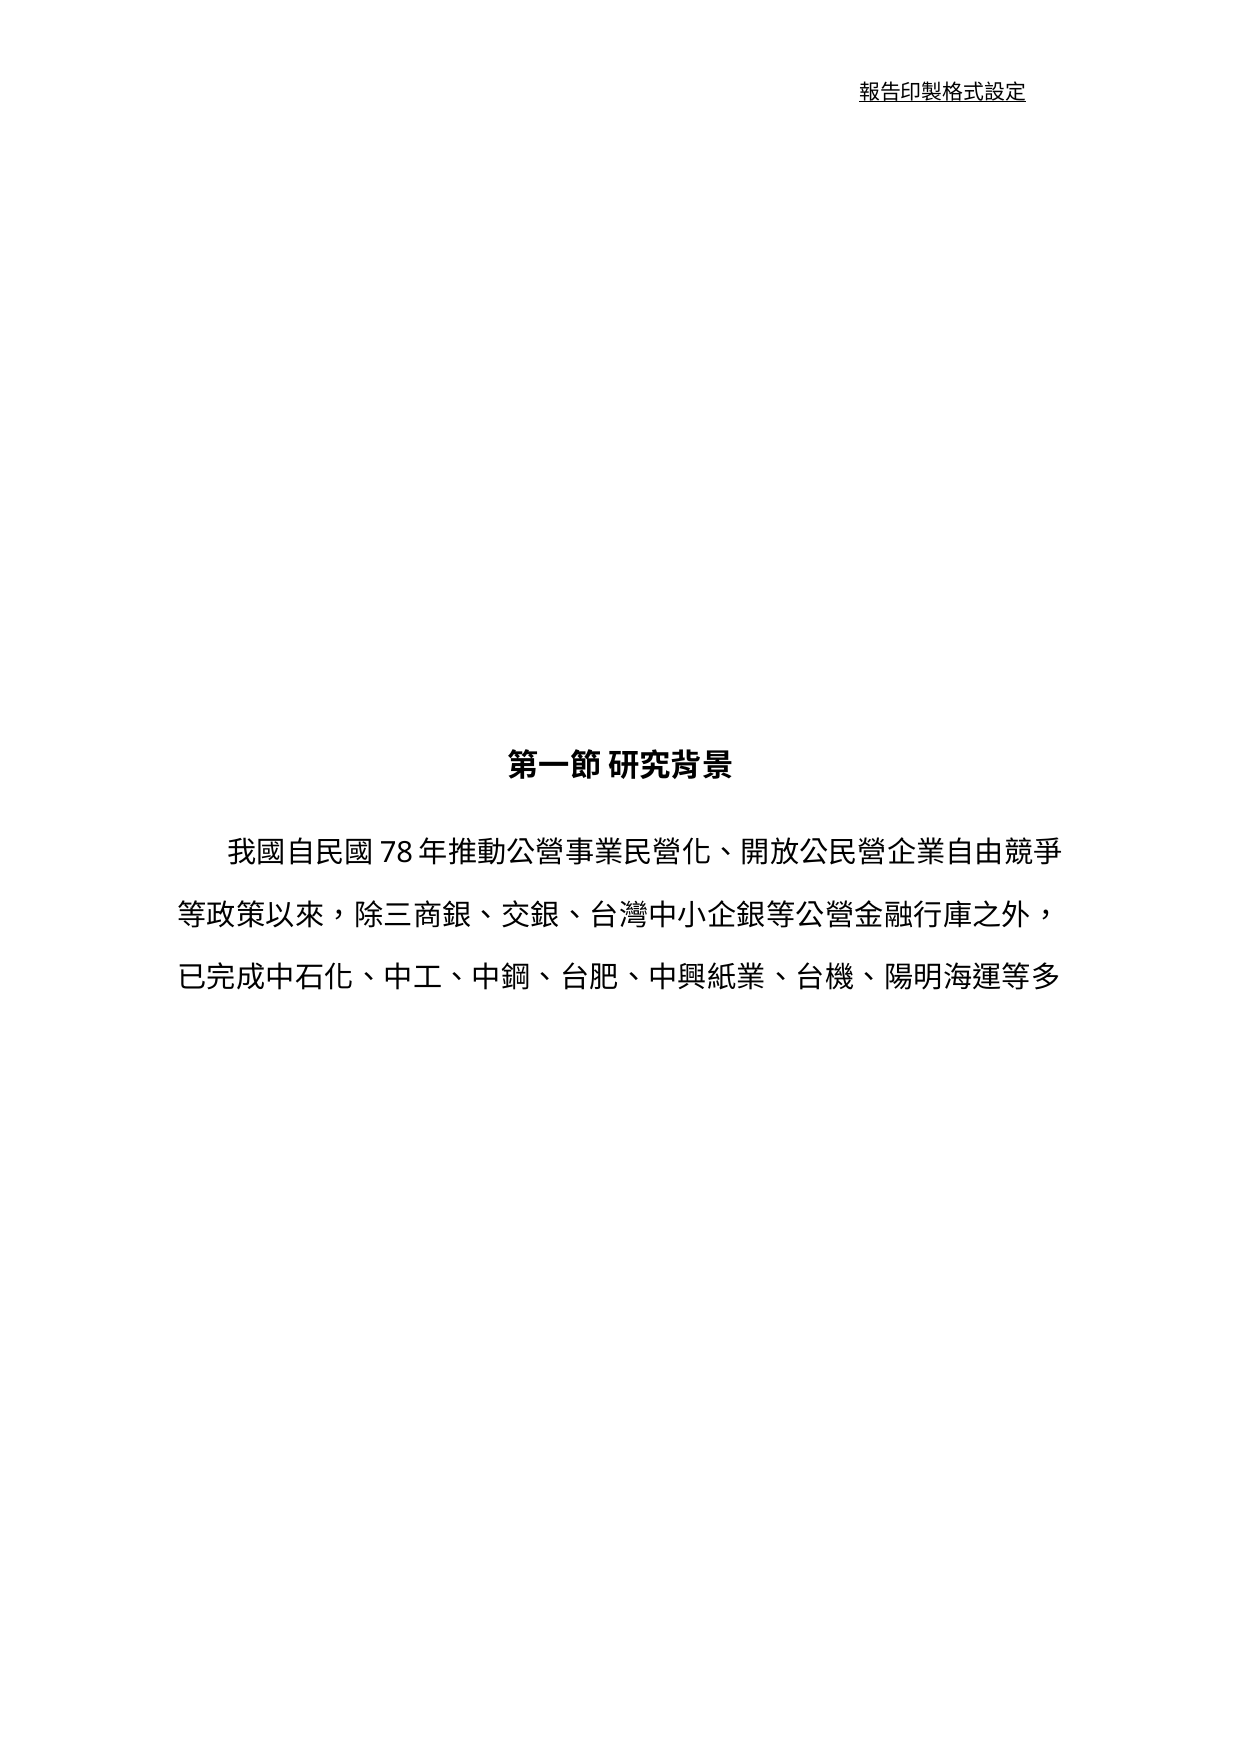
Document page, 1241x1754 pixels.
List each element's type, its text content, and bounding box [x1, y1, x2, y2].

text 第一節 研究背景 [177, 721, 1063, 783]
text 我國自民國78年推動公營事業民營化、開放公民營企業自由競爭等政策以來，除三商銀、交銀、台灣中小企銀等公營金融行庫之外，已完成中石化、中工、中鋼、台肥、中興紙業、台機、陽明海運等多 [177, 808, 1063, 996]
